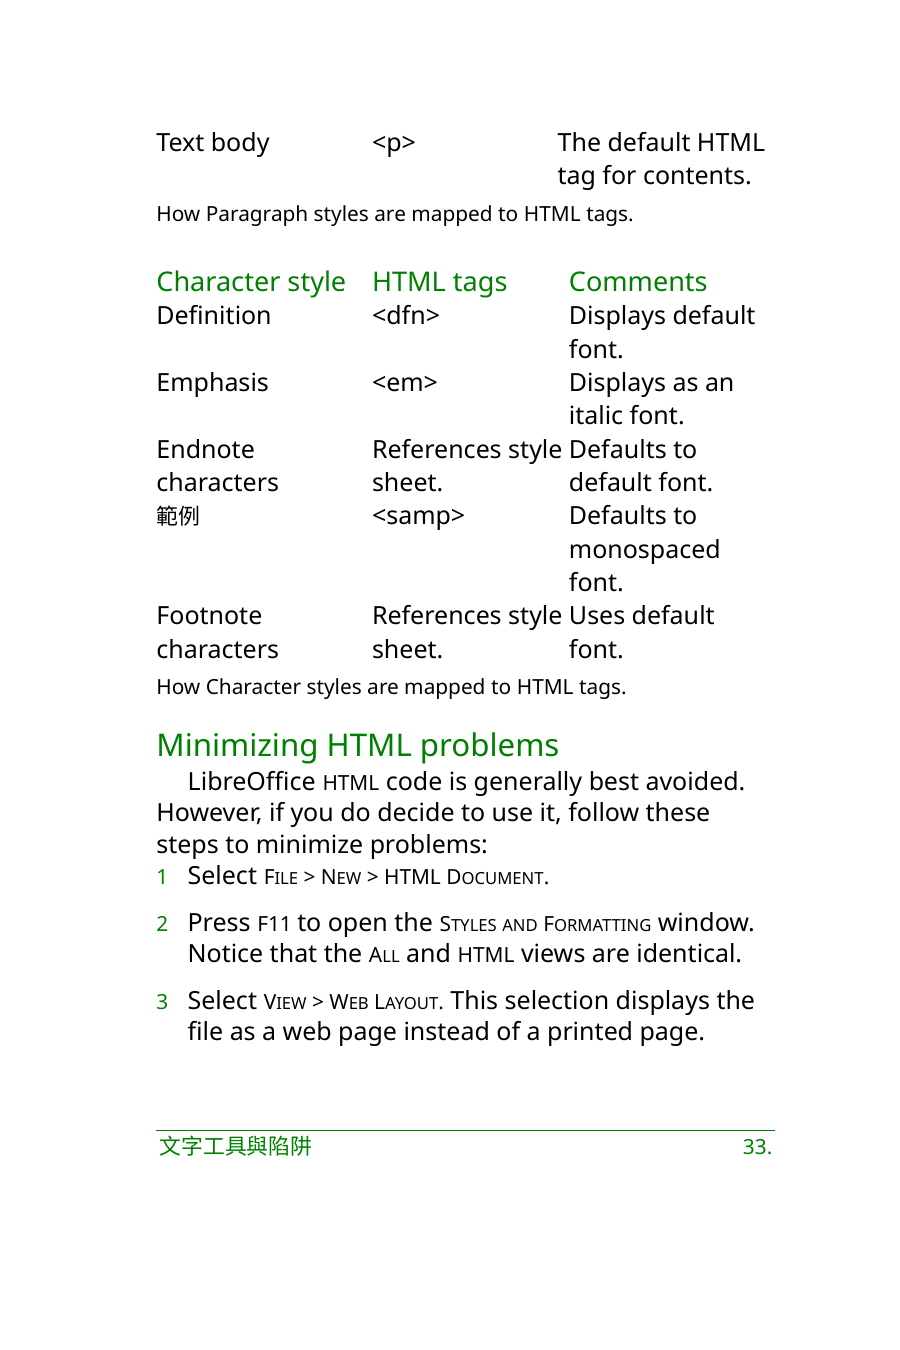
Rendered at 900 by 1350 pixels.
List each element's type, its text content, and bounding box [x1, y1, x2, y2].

table_cell Emphasis [156, 365, 372, 431]
list Select File > New > HTML Document. [156, 859, 775, 891]
table_cell Defaults to default font. [569, 431, 775, 498]
table_cell Endnote characters [156, 431, 372, 498]
table_cell <samp> [372, 498, 569, 598]
table_cell Defaults to monospaced font. [569, 498, 775, 598]
table_header Character style [156, 265, 372, 298]
table_header Comments [569, 265, 775, 298]
text LibreOffice HTML code is generally best avoided. However, if you do decide to use it, follow these steps to minimize problems: [156, 766, 775, 859]
list Select View > Web Layout. This selection displays the file as a web page instead of a printed page. [156, 984, 775, 1047]
table_cell Uses default font. [569, 598, 775, 665]
subtitle Minimizing HTML problems [156, 723, 775, 766]
table_cell References style sheet. [372, 598, 569, 665]
table_cell <em> [372, 365, 569, 431]
table_cell How Paragraph styles are mapped to HTML tags. [156, 192, 775, 227]
table_cell Displays as an italic font. [569, 365, 775, 431]
list Press F11 to open the Styles and Formatting window. Notice that the All and HTML views are identical. [156, 906, 775, 969]
table_cell <dfn> [372, 298, 569, 365]
table_cell <p> [372, 125, 557, 192]
table_cell Text body [156, 125, 372, 192]
table_cell Displays default font. [569, 298, 775, 365]
table_cell The default HTML tag for contents. [558, 125, 775, 192]
table_cell 範例 [156, 498, 372, 598]
table_cell How Character styles are mapped to HTML tags. [156, 665, 775, 700]
table_header HTML tags [372, 265, 569, 298]
table_cell Footnote characters [156, 598, 372, 665]
table_cell References style sheet. [372, 431, 569, 498]
table_cell Definition [156, 298, 372, 365]
